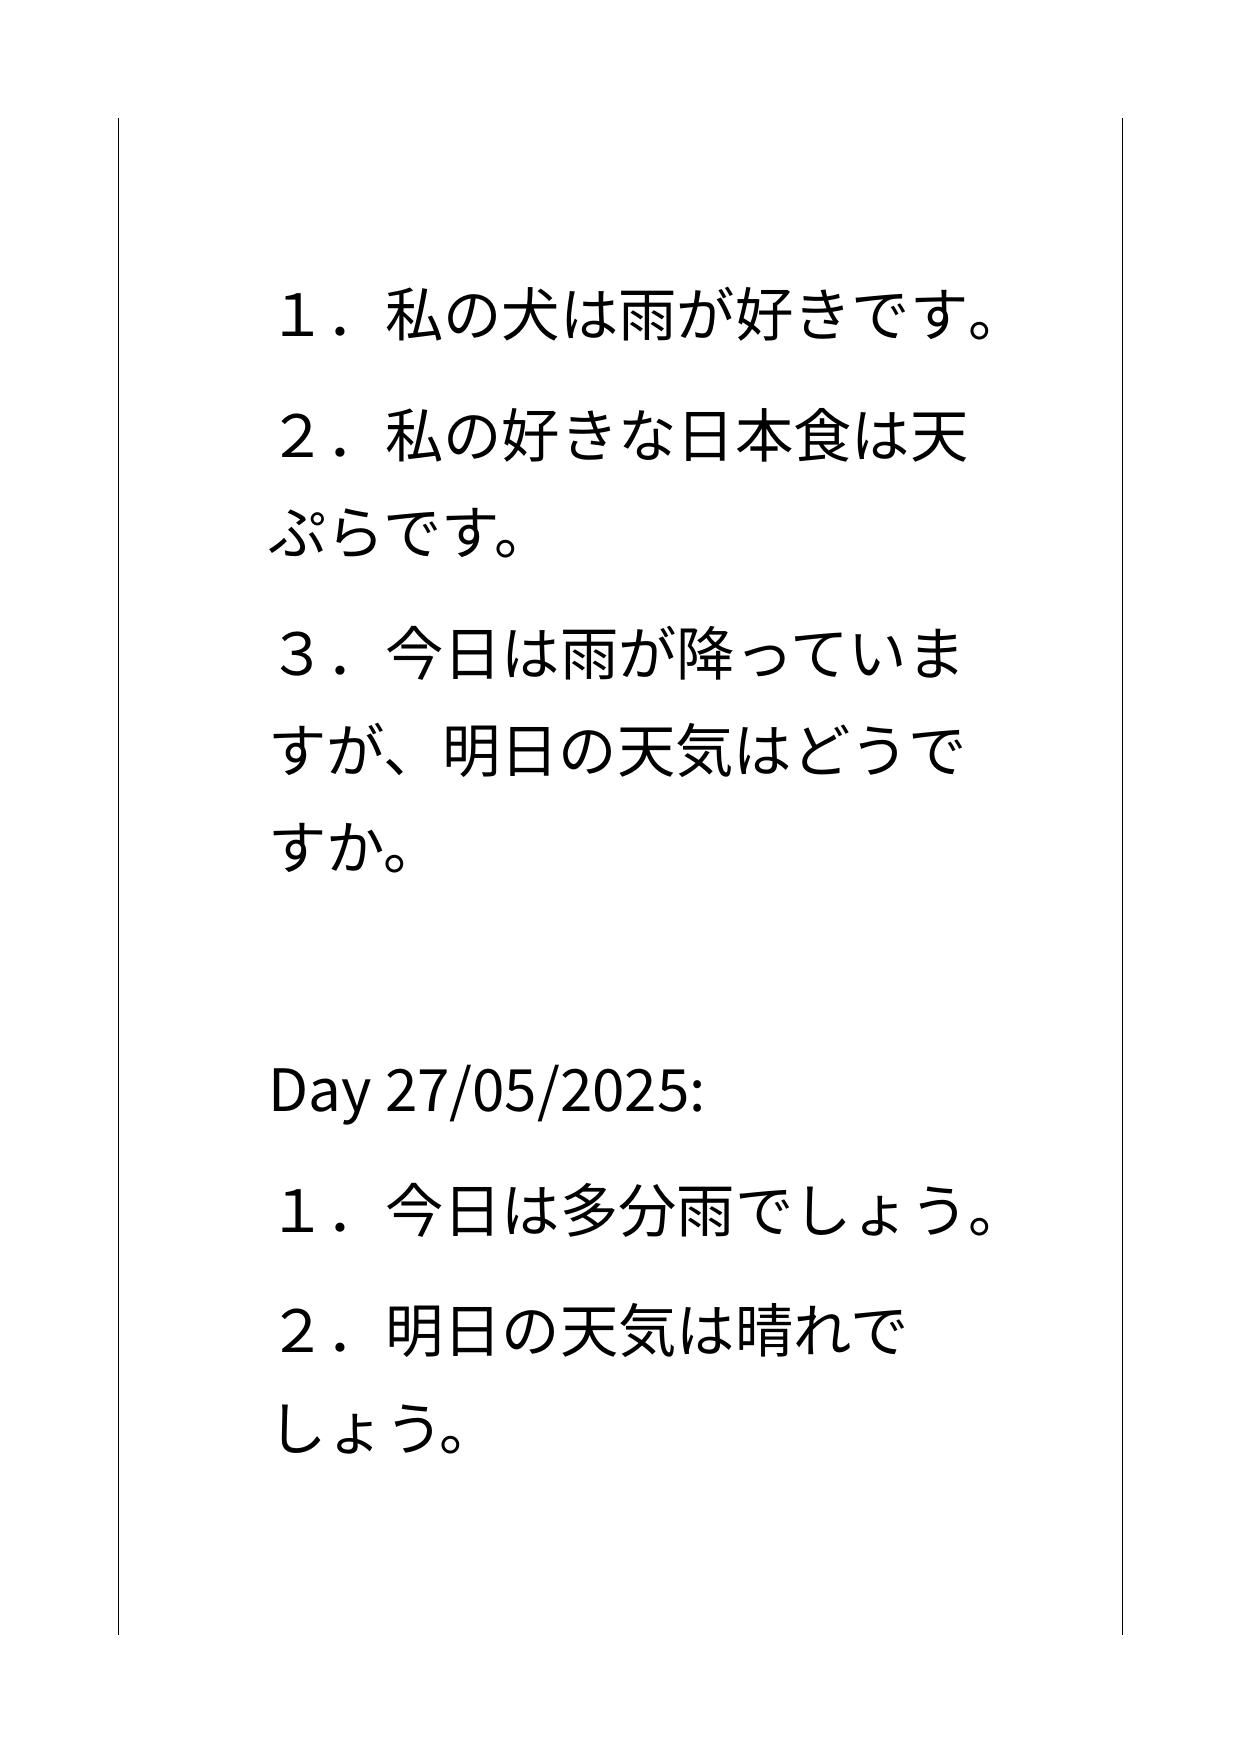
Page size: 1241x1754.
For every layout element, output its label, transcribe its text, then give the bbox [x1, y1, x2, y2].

text １．私の犬は雨が好きです。 [268, 269, 972, 353]
text １．今日は多分雨でしょう。 [268, 1164, 972, 1249]
text Day 27/05/2025: [268, 1043, 972, 1128]
text ２．私の好きな日本食は天ぷらです。 [268, 390, 972, 571]
text ２．明日の天気は晴れでしょう。 [268, 1285, 972, 1467]
text ３．今日は雨が降っていますが、明日の天気はどうですか。 [268, 608, 972, 886]
